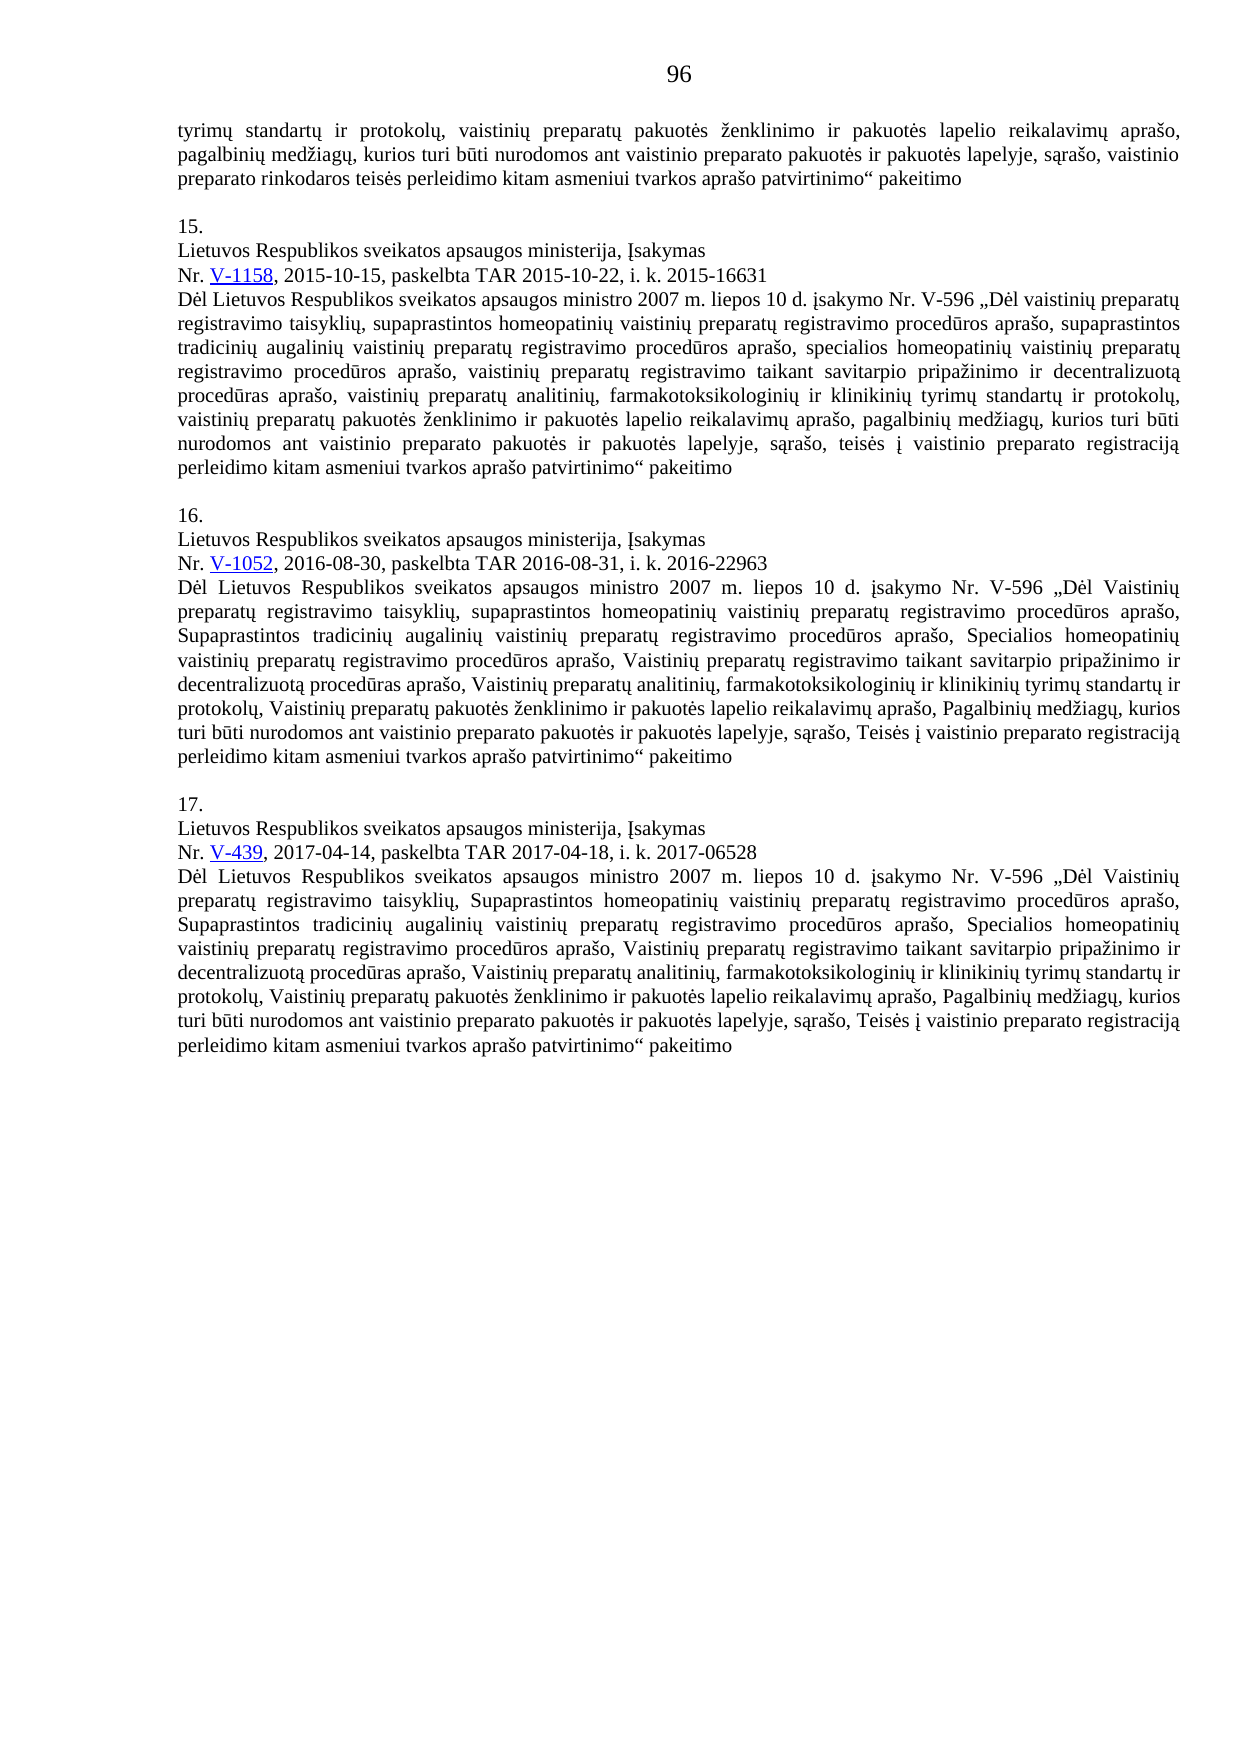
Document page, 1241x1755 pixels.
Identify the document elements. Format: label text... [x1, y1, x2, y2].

text Lietuvos Respublikos sveikatos apsaugos ministerija, Įsakymas [177, 238, 1181, 262]
text 15. [177, 214, 1181, 238]
text Dėl Lietuvos Respublikos sveikatos apsaugos ministro 2007 m. liepos 10 d. įsakymo Nr. V-596 „Dėl vaistinių preparatų registravimo taisyklių, supaprastintos homeopatinių vaistinių preparatų registravimo procedūros aprašo, supaprastintos tradicinių augalinių vaistinių preparatų registravimo procedūros aprašo, specialios homeopatinių vaistinių preparatų registravimo procedūros aprašo, vaistinių preparatų registravimo taikant savitarpio pripažinimo ir decentralizuotą procedūras aprašo, vaistinių preparatų analitinių, farmakotoksikologinių ir klinikinių tyrimų standartų ir protokolų, vaistinių preparatų pakuotės ženklinimo ir pakuotės lapelio reikalavimų aprašo, pagalbinių medžiagų, kurios turi būti nurodomos ant vaistinio preparato pakuotės ir pakuotės lapelyje, sąrašo, teisės į vaistinio preparato registraciją perleidimo kitam asmeniui tvarkos aprašo patvirtinimo“ pakeitimo [177, 287, 1181, 479]
text Nr. V-1052, 2016-08-30, paskelbta TAR 2016-08-31, i. k. 2016-22963 [177, 551, 1181, 575]
text tyrimų standartų ir protokolų, vaistinių preparatų pakuotės ženklinimo ir pakuotės lapelio reikalavimų aprašo, pagalbinių medžiagų, kurios turi būti nurodomos ant vaistinio preparato pakuotės ir pakuotės lapelyje, sąrašo, vaistinio preparato rinkodaros teisės perleidimo kitam asmeniui tvarkos aprašo patvirtinimo“ pakeitimo [177, 118, 1181, 190]
text 16. [177, 503, 1181, 527]
text Dėl Lietuvos Respublikos sveikatos apsaugos ministro 2007 m. liepos 10 d. įsakymo Nr. V-596 „Dėl Vaistinių preparatų registravimo taisyklių, Supaprastintos homeopatinių vaistinių preparatų registravimo procedūros aprašo, Supaprastintos tradicinių augalinių vaistinių preparatų registravimo procedūros aprašo, Specialios homeopatinių vaistinių preparatų registravimo procedūros aprašo, Vaistinių preparatų registravimo taikant savitarpio pripažinimo ir decentralizuotą procedūras aprašo, Vaistinių preparatų analitinių, farmakotoksikologinių ir klinikinių tyrimų standartų ir protokolų, Vaistinių preparatų pakuotės ženklinimo ir pakuotės lapelio reikalavimų aprašo, Pagalbinių medžiagų, kurios turi būti nurodomos ant vaistinio preparato pakuotės ir pakuotės lapelyje, sąrašo, Teisės į vaistinio preparato registraciją perleidimo kitam asmeniui tvarkos aprašo patvirtinimo“ pakeitimo [177, 864, 1181, 1057]
text Nr. V-439, 2017-04-14, paskelbta TAR 2017-04-18, i. k. 2017-06528 [177, 840, 1181, 864]
text 17. [177, 792, 1181, 816]
text Dėl Lietuvos Respublikos sveikatos apsaugos ministro 2007 m. liepos 10 d. įsakymo Nr. V-596 „Dėl Vaistinių preparatų registravimo taisyklių, supaprastintos homeopatinių vaistinių preparatų registravimo procedūros aprašo, Supaprastintos tradicinių augalinių vaistinių preparatų registravimo procedūros aprašo, Specialios homeopatinių vaistinių preparatų registravimo procedūros aprašo, Vaistinių preparatų registravimo taikant savitarpio pripažinimo ir decentralizuotą procedūras aprašo, Vaistinių preparatų analitinių, farmakotoksikologinių ir klinikinių tyrimų standartų ir protokolų, Vaistinių preparatų pakuotės ženklinimo ir pakuotės lapelio reikalavimų aprašo, Pagalbinių medžiagų, kurios turi būti nurodomos ant vaistinio preparato pakuotės ir pakuotės lapelyje, sąrašo, Teisės į vaistinio preparato registraciją perleidimo kitam asmeniui tvarkos aprašo patvirtinimo“ pakeitimo [177, 575, 1181, 768]
text Lietuvos Respublikos sveikatos apsaugos ministerija, Įsakymas [177, 816, 1181, 840]
text Lietuvos Respublikos sveikatos apsaugos ministerija, Įsakymas [177, 527, 1181, 551]
text Nr. V-1158, 2015-10-15, paskelbta TAR 2015-10-22, i. k. 2015-16631 [177, 262, 1181, 287]
